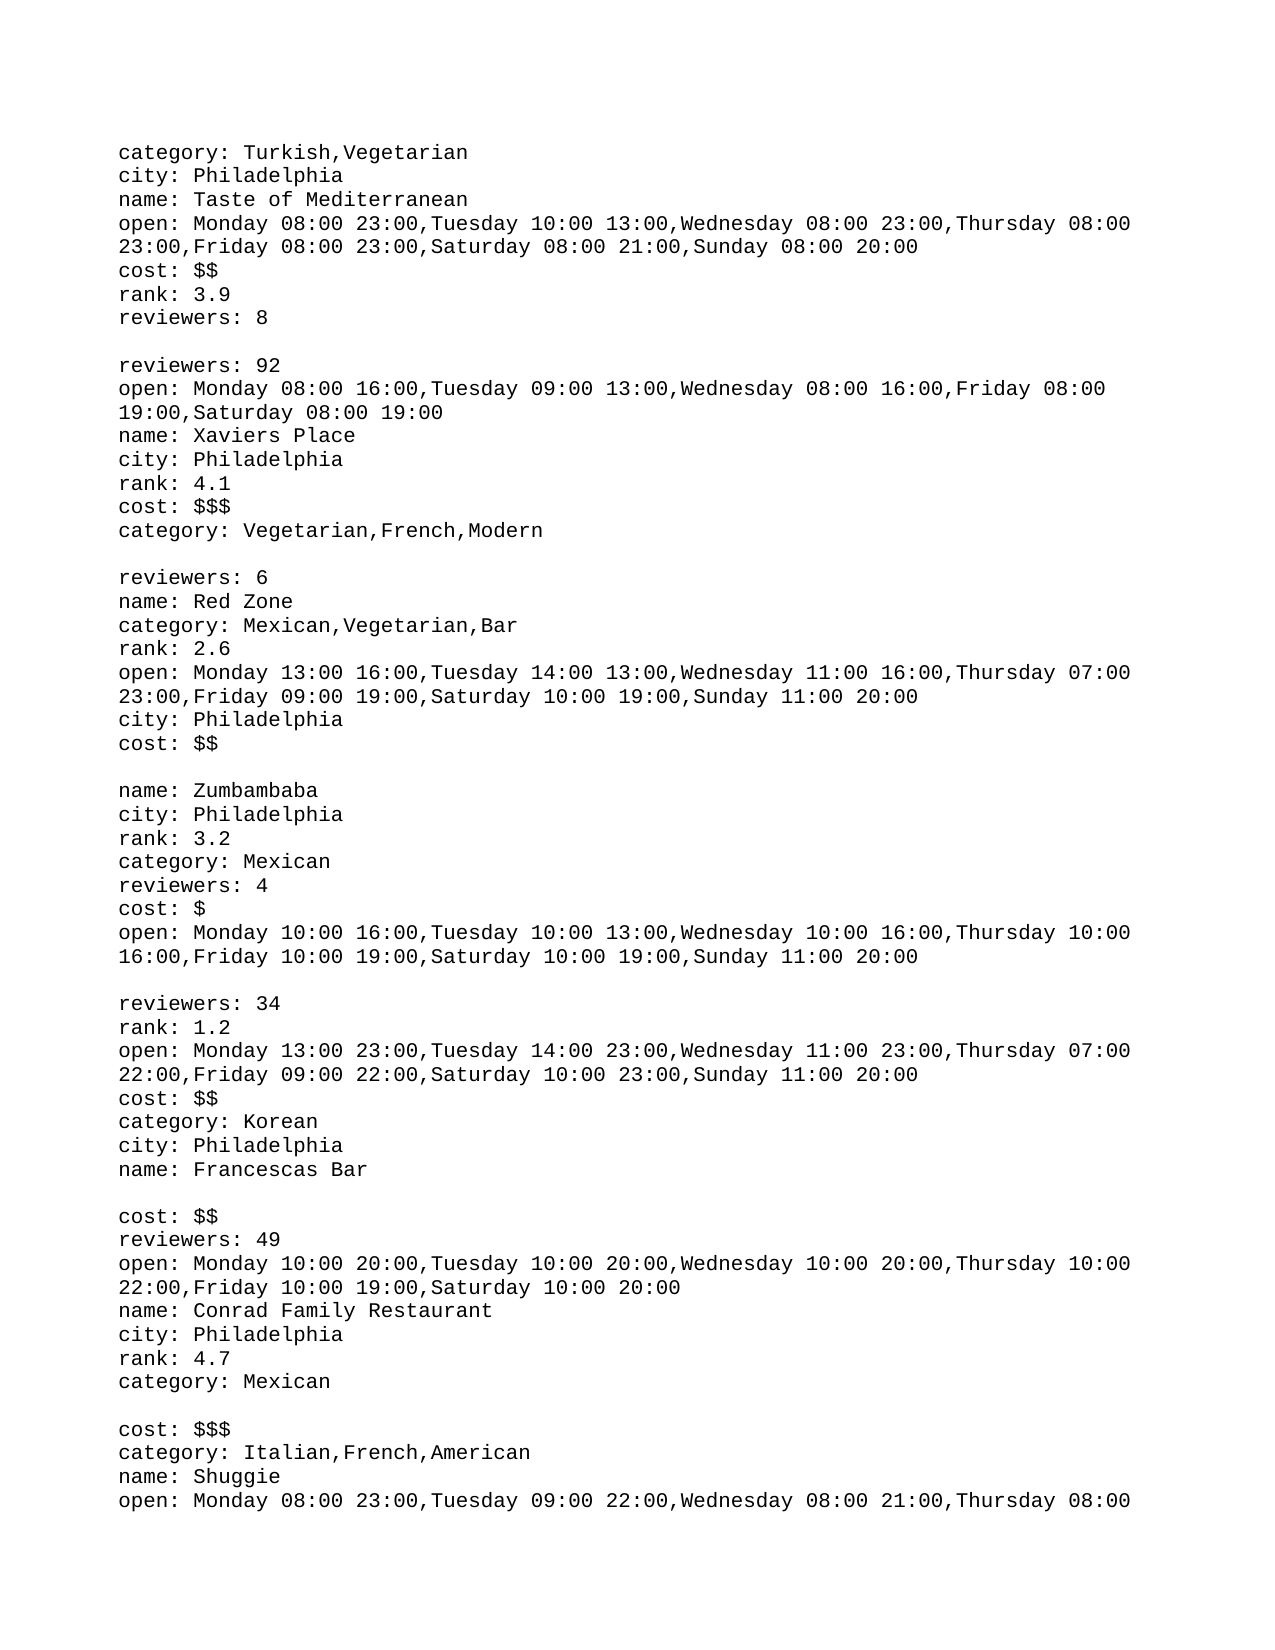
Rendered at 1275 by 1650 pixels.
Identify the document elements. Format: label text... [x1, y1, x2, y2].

text name: Red Zone [118, 591, 1157, 615]
text open: Monday 08:00 23:00,Tuesday 10:00 13:00,Wednesday 08:00 23:00,Thursday 08:00 23:00,Friday 08:00 23:00,Saturday 08:00 21:00,Sunday 08:00 20:00 [118, 213, 1157, 260]
text reviewers: 49 [118, 1229, 1157, 1253]
text city: Philadelphia [118, 709, 1157, 733]
text rank: 4.7 [118, 1348, 1157, 1371]
text reviewers: 92 [118, 354, 1157, 378]
text reviewers: 4 [118, 875, 1157, 898]
text cost: $ [118, 898, 1157, 922]
text category: Turkish,Vegetarian [118, 142, 1157, 165]
text rank: 1.2 [118, 1017, 1157, 1040]
text category: Italian,French,American [118, 1442, 1157, 1466]
text reviewers: 8 [118, 307, 1157, 331]
text category: Vegetarian,French,Modern [118, 520, 1157, 544]
text open: Monday 13:00 16:00,Tuesday 14:00 13:00,Wednesday 11:00 16:00,Thursday 07:00 23:00,Friday 09:00 19:00,Saturday 10:00 19:00,Sunday 11:00 20:00 [118, 662, 1157, 709]
text rank: 3.9 [118, 284, 1157, 307]
text name: Taste of Mediterranean [118, 189, 1157, 213]
text category: Mexican,Vegetarian,Bar [118, 615, 1157, 638]
text rank: 3.2 [118, 827, 1157, 851]
text open: Monday 08:00 16:00,Tuesday 09:00 13:00,Wednesday 08:00 16:00,Friday 08:00 19:00,Saturday 08:00 19:00 [118, 378, 1157, 426]
text name: Francescas Bar [118, 1158, 1157, 1182]
text reviewers: 34 [118, 993, 1157, 1017]
text city: Philadelphia [118, 165, 1157, 189]
text open: Monday 08:00 23:00,Tuesday 09:00 22:00,Wednesday 08:00 21:00,Thursday 08:00 [118, 1489, 1157, 1513]
text city: Philadelphia [118, 804, 1157, 827]
text cost: $$ [118, 260, 1157, 284]
text name: Conrad Family Restaurant [118, 1300, 1157, 1324]
text cost: $$$ [118, 1419, 1157, 1442]
text cost: $$ [118, 1206, 1157, 1229]
text open: Monday 10:00 20:00,Tuesday 10:00 20:00,Wednesday 10:00 20:00,Thursday 10:00 22:00,Friday 10:00 19:00,Saturday 10:00 20:00 [118, 1253, 1157, 1300]
text city: Philadelphia [118, 449, 1157, 473]
text name: Xaviers Place [118, 426, 1157, 449]
text city: Philadelphia [118, 1135, 1157, 1158]
text cost: $$ [118, 733, 1157, 757]
text city: Philadelphia [118, 1324, 1157, 1348]
text category: Mexican [118, 851, 1157, 875]
text rank: 4.1 [118, 473, 1157, 496]
text category: Korean [118, 1111, 1157, 1135]
text open: Monday 13:00 23:00,Tuesday 14:00 23:00,Wednesday 11:00 23:00,Thursday 07:00 22:00,Friday 09:00 22:00,Saturday 10:00 23:00,Sunday 11:00 20:00 [118, 1040, 1157, 1088]
text open: Monday 10:00 16:00,Tuesday 10:00 13:00,Wednesday 10:00 16:00,Thursday 10:00 16:00,Friday 10:00 19:00,Saturday 10:00 19:00,Sunday 11:00 20:00 [118, 922, 1157, 969]
text cost: $$ [118, 1088, 1157, 1111]
text cost: $$$ [118, 496, 1157, 520]
text category: Mexican [118, 1371, 1157, 1395]
text reviewers: 6 [118, 567, 1157, 591]
text name: Zumbambaba [118, 780, 1157, 804]
text name: Shuggie [118, 1466, 1157, 1489]
text rank: 2.6 [118, 638, 1157, 662]
